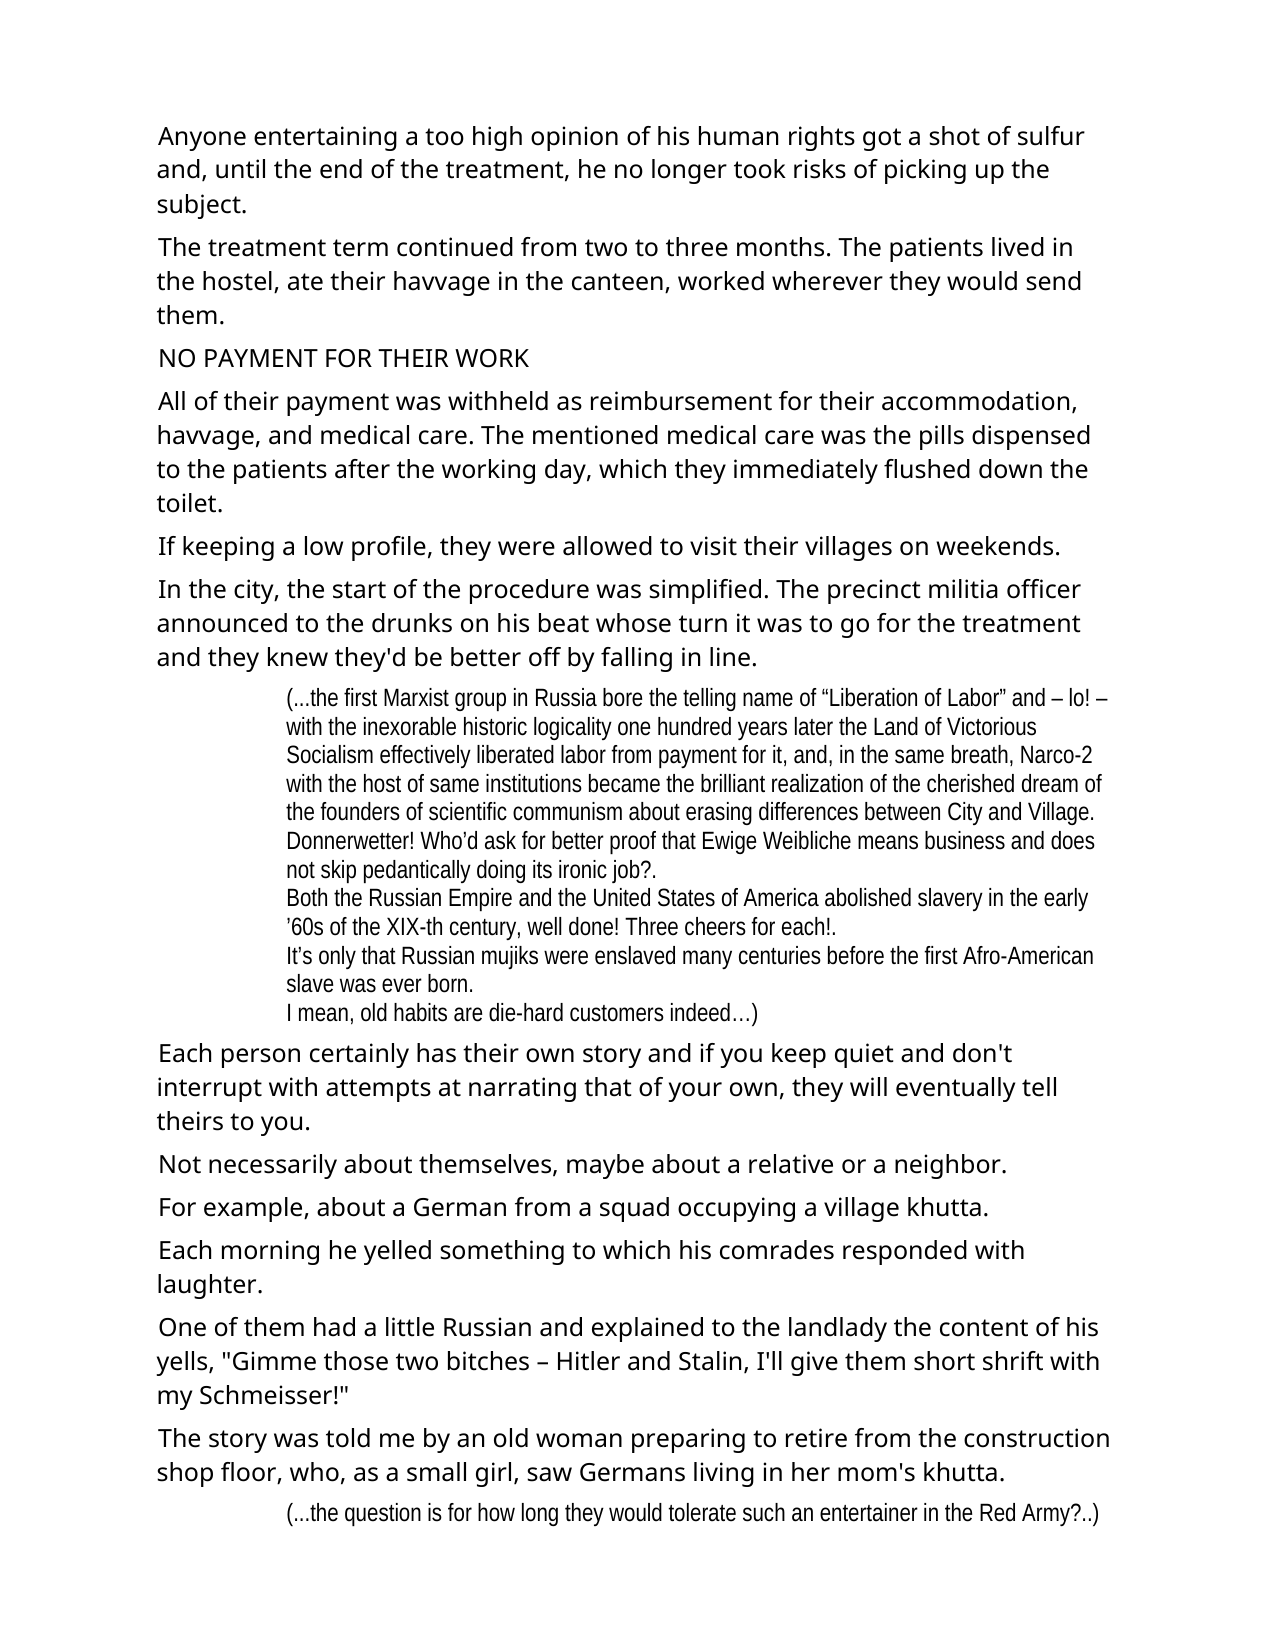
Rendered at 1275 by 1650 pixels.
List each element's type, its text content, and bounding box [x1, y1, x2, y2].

text Each morning he yelled something to which his comrades responded with laughter. [156, 1233, 1118, 1301]
text Each person certainly has their own story and if you keep quiet and don't interrupt with attempts at narrating that of your own, they will eventually tell theirs to you. [156, 1036, 1118, 1138]
list (...the question is for how long they would tolerate such an entertainer in the Red Army?..) [286, 1498, 1118, 1527]
text Not necessarily about themselves, maybe about a relative or a neighbor. [156, 1147, 1118, 1181]
text If keeping a low profile, they were allowed to visit their villages on weekends. [156, 529, 1118, 563]
list It’s only that Russian mujiks were enslaved many centuries before the first Afro-American slave was ever born. [286, 941, 1118, 998]
list Both the Russian Empire and the United States of America abolished slavery in the early ’60s of the XIX-th century, well done! Three cheers for each!. [286, 883, 1118, 941]
text Anyone entertaining a too high opinion of his human rights got a shot of sulfur and, until the end of the treatment, he no longer took risks of picking up the subject. [156, 118, 1118, 220]
text For example, about a German from a squad occupying a village khutta. [156, 1190, 1118, 1224]
list Donnerwetter! Who’d ask for better proof that Ewige Weibliche means business and does not skip pedantically doing its ironic job?. [286, 826, 1118, 883]
text The treatment term continued from two to three months. The patients lived in the hostel, ate their havvage in the canteen, worked wherever they would send them. [156, 229, 1118, 331]
list (...the first Marxist group in Russia bore the telling name of “Liberation of Labor” and – lo! – with the inexorable historic logicality one hundred years later the Land of Victorious Socialism effectively liberated labor from payment for it, and, in the same breath, Narco-2 with the host of same institutions became the brilliant realization of the cherished dream of the founders of scientific communism about erasing differences between City and Village. [286, 683, 1118, 826]
list I mean, old habits are die-hard customers indeed…) [286, 998, 1118, 1027]
text The story was told me by an old woman preparing to retire from the construction shop floor, who, as a small girl, saw Germans living in her mom's khutta. [156, 1421, 1118, 1489]
text In the city, the start of the procedure was simplified. The precinct militia officer announced to the drunks on his beat whose turn it was to go for the treatment and they knew they'd be better off by falling in line. [156, 572, 1118, 674]
text NO PAYMENT FOR THEIR WORK [156, 340, 1118, 374]
text All of their payment was withheld as reimbursement for their accommodation, havvage, and medical care. The mentioned medical care was the pills dispensed to the patients after the working day, which they immediately flushed down the toilet. [156, 383, 1118, 520]
text One of them had a little Russian and explained to the landlady the content of his yells, "Gimme those two bitches – Hitler and Stalin, I'll give them short shrift with my Schmeisser!" [156, 1310, 1118, 1412]
